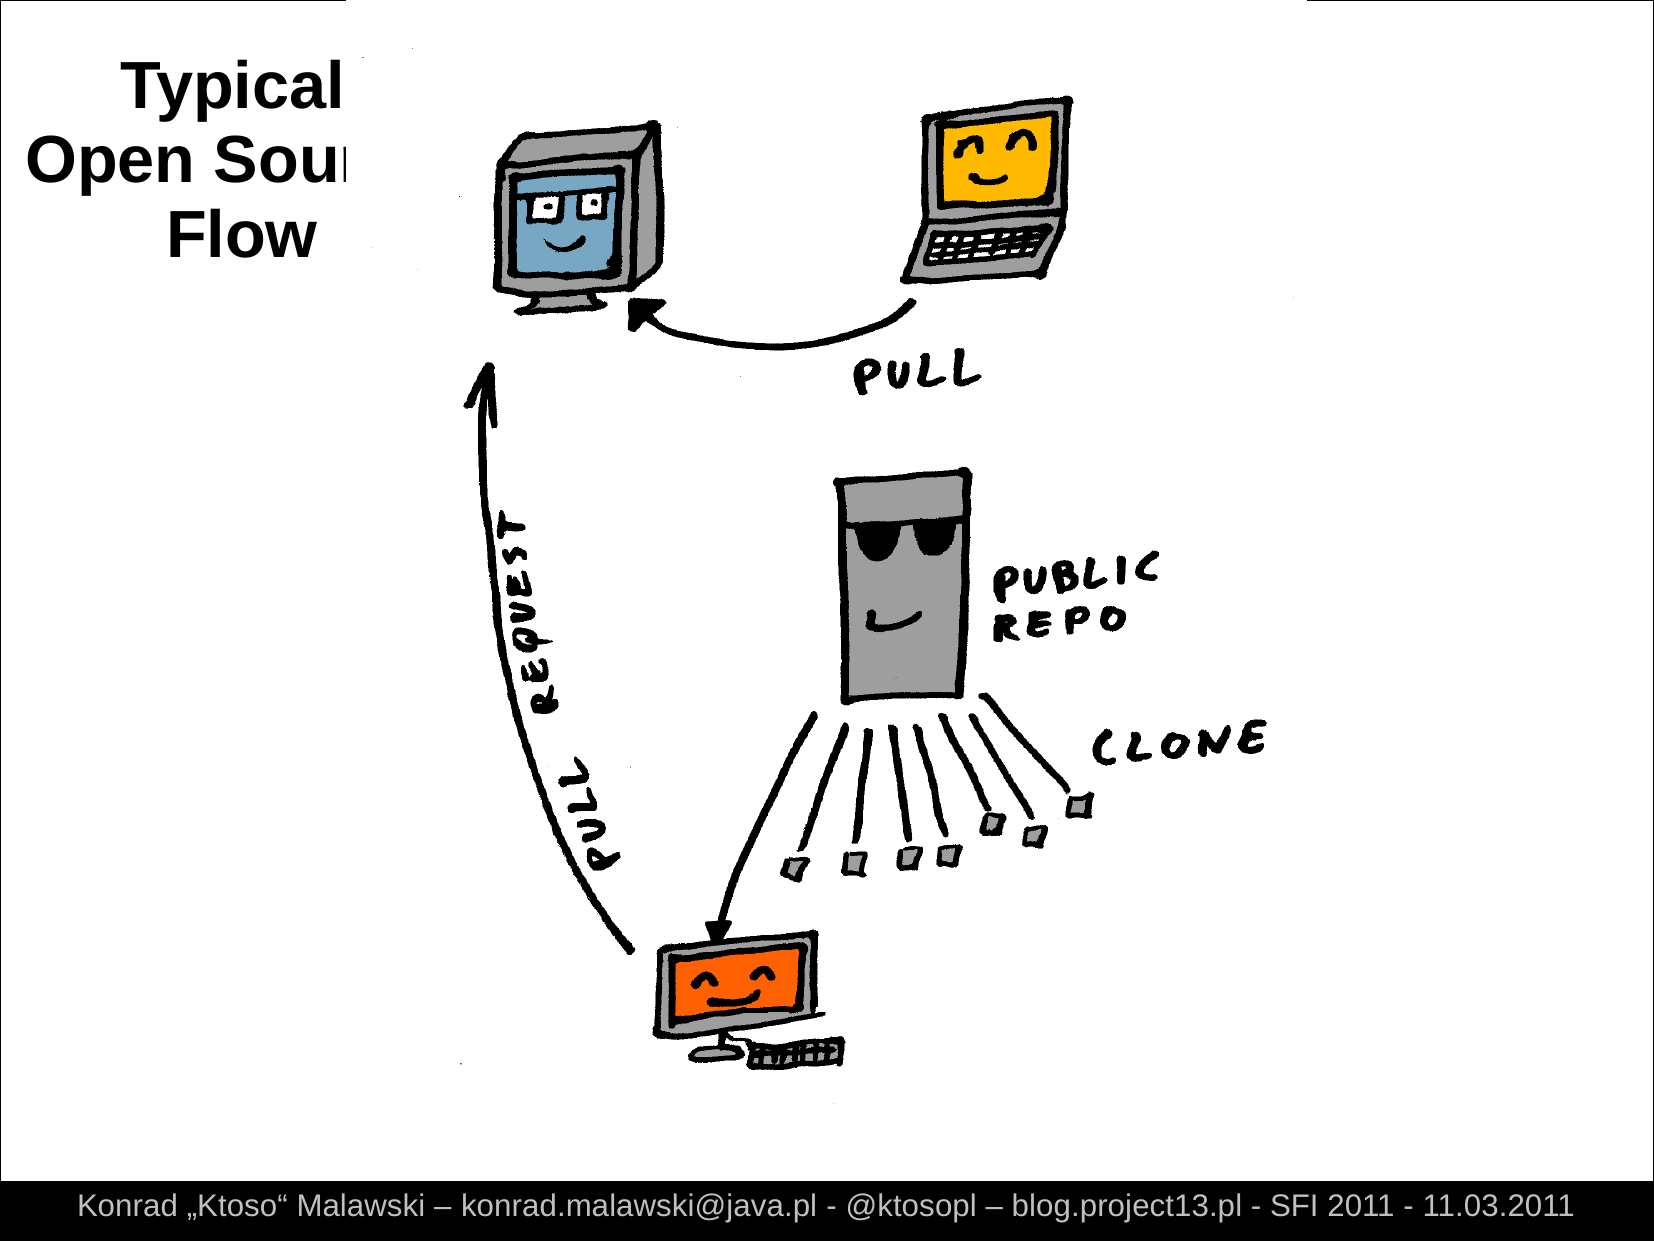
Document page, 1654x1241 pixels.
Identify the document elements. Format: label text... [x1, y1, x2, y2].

text_box Konrad „Ktoso“ Malawski – konrad.malawski@java.pl - @ktosopl – blog.project13.pl - SFI 2011 - 11.03.2011 [0, 1181, 1654, 1238]
picture [346, 0, 1307, 1176]
text_box Typical Open Source Flow [10, 40, 346, 414]
